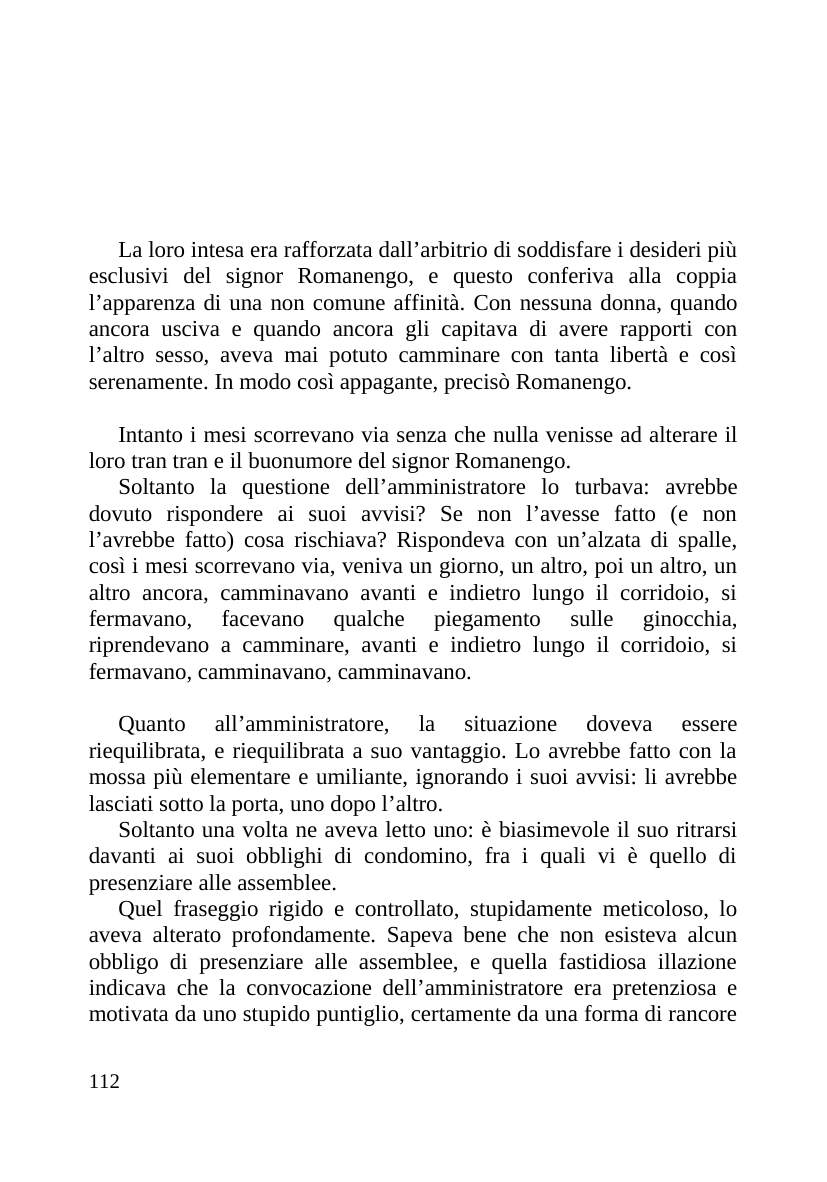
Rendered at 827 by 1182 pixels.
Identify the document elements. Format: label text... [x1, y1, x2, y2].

text La loro intesa era rafforzata dall’arbitrio di soddisfare i desideri più esclusivi del signor Romanengo, e questo conferiva alla coppia l’apparenza di una non comune affinità. Con nessuna donna, quando ancora usciva e quando ancora gli capitava di avere rapporti con l’altro sesso, aveva mai potuto camminare con tanta libertà e così serenamente. In modo così appagante, precisò Romanengo. [88, 236, 738, 394]
text Quanto all’amministratore, la situazione doveva essere riequilibrata, e riequilibrata a suo vantaggio. Lo avrebbe fatto con la mossa più elementare e umiliante, ignorando i suoi avvisi: li avrebbe lasciati sotto la porta, uno dopo l’altro. [88, 711, 738, 816]
text Soltanto una volta ne aveva letto uno: è biasimevole il suo ritrarsi davanti ai suoi obblighi di condomino, fra i quali vi è quello di presenziare alle assemblee. [88, 816, 738, 895]
text Intanto i mesi scorrevano via senza che nulla venisse ad alterare il loro tran tran e il buonumore del signor Romanengo. [88, 421, 738, 473]
text Quel fraseggio rigido e controllato, stupidamente meticoloso, lo aveva alterato profondamente. Sapeva bene che non esisteva alcun obbligo di presenziare alle assemblee, e quella fastidiosa illazione indicava che la convocazione dell’amministratore era pretenziosa e motivata da uno stupido puntiglio, certamente da una forma di rancore [88, 895, 738, 1027]
text Soltanto la questione dell’amministratore lo turbava: avrebbe dovuto rispondere ai suoi avvisi? Se non l’avesse fatto (e non l’avrebbe fatto) cosa rischiava? Rispondeva con un’alzata di spalle, così i mesi scorrevano via, veniva un giorno, un altro, poi un altro, un altro ancora, camminavano avanti e indietro lungo il corridoio, si fermavano, facevano qualche piegamento sulle ginocchia, riprendevano a camminare, avanti e indietro lungo il corridoio, si fermavano, camminavano, camminavano. [88, 473, 738, 684]
